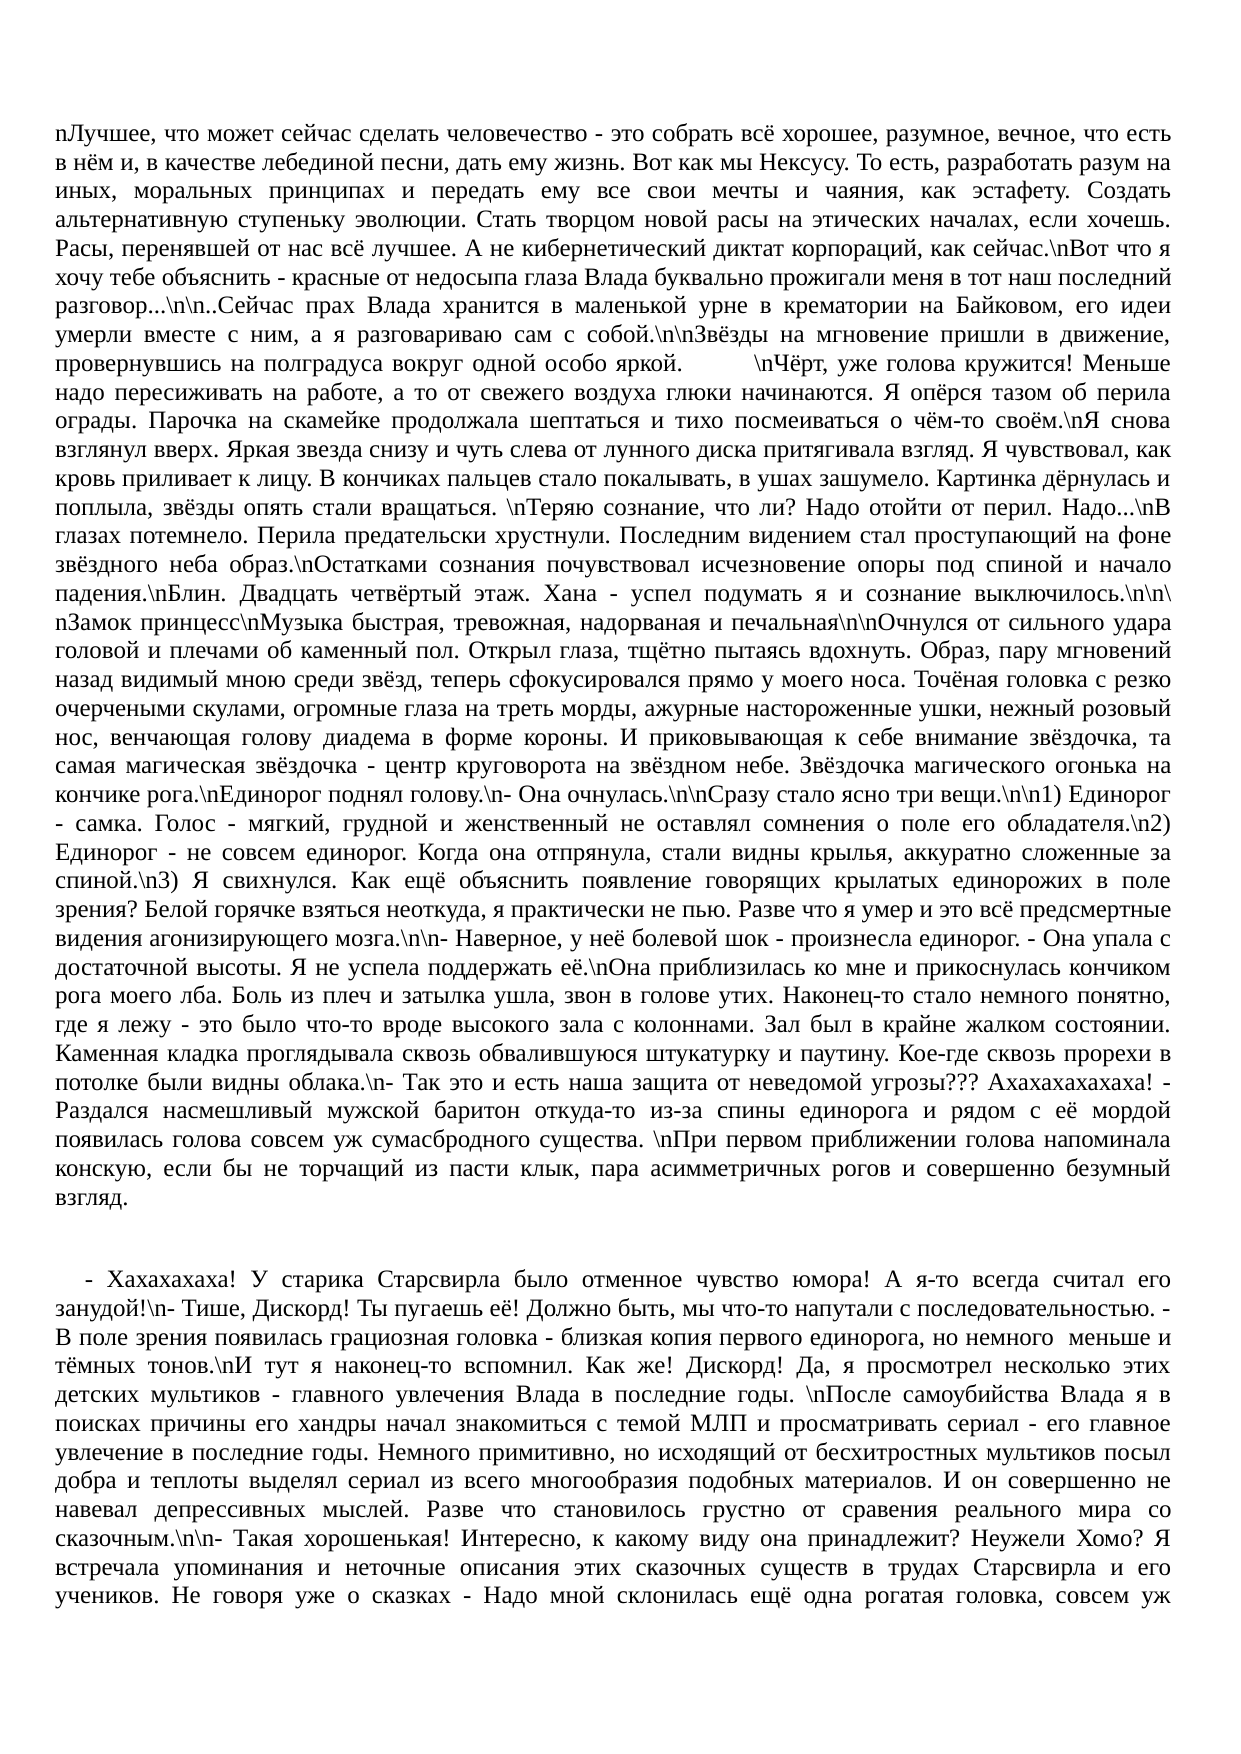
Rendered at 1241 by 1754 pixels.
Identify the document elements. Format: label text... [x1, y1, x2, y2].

text nЛучшее, что может сейчас сделать человечество - это собрать всё хорошее, разумное, вечное, что есть в нём и, в качестве лебединой песни, дать ему жизнь. Вот как мы Нексусу. То есть, разработать разум на иных, моральных принципах и передать ему все свои мечты и чаяния, как эстафету. Создать альтернативную ступеньку эволюции. Стать творцом новой расы на этических началах, если хочешь. Расы, перенявшей от нас всё лучшее. А не кибернетический диктат корпораций, как сейчас.\nВот что я хочу тебе объяснить - красные от недосыпа глаза Влада буквально прожигали меня в тот наш последний разговор...\n\n..Сейчас прах Влада хранится в маленькой урне в крематории на Байковом, его идеи умерли вместе с ним, а я разговариваю сам с собой.\n\nЗвёзды на мгновение пришли в движение, провернувшись на полградуса вокруг одной особо яркой. \nЧёрт, уже голова кружится! Меньше надо пересиживать на работе, а то от свежего воздуха глюки начинаются. Я опёрся тазом об перила ограды. Парочка на скамейке продолжала шептаться и тихо посмеиваться о чём-то своём.\nЯ снова взглянул вверх. Яркая звезда снизу и чуть слева от лунного диска притягивала взгляд. Я чувствовал, как кровь приливает к лицу. В кончиках пальцев стало покалывать, в ушах зашумело. Картинка дёрнулась и поплыла, звёзды опять стали вращаться. \nТеряю сознание, что ли? Надо отойти от перил. Надо...\nВ глазах потемнело. Перила предательски хрустнули. Последним видением стал проступающий на фоне звёздного неба образ.\nОстатками сознания почувствовал исчезновение опоры под спиной и начало падения.\nБлин. Двадцать четвёртый этаж. Хана - успел подумать я и сознание выключилось.\n\n\nЗамок принцесс\nМузыка быстрая, тревожная, надорваная и печальная\n\nОчнулся от сильного удара головой и плечами об каменный пол. Открыл глаза, тщётно пытаясь вдохнуть. Образ, пару мгновений назад видимый мною среди звёзд, теперь сфокусировался прямо у моего носа. Точёная головка с резко очерчеными скулами, огромные глаза на треть морды, ажурные настороженные ушки, нежный розовый нос, венчающая голову диадема в форме короны. И приковывающая к себе внимание звёздочка, та самая магическая звёздочка - центр круговорота на звёздном небе. Звёздочка магического огонька на кончике рога.\nЕдинорог поднял голову.\n- Она очнулась.\n\nСразу стало ясно три вещи.\n\n1) Единорог - самка. Голос - мягкий, грудной и женственный не оставлял сомнения о поле его обладателя.\n2) Единорог - не совсем единорог. Когда она отпрянула, стали видны крылья, аккуратно сложенные за спиной.\n3) Я свихнулся. Как ещё объяснить появление говорящих крылатых единорожих в поле зрения? Белой горячке взяться неоткуда, я практически не пью. Разве что я умер и это всё предсмертные видения агонизирующего мозга.\n\n- Наверное, у неё болевой шок - произнесла единорог. - Она упала с достаточной высоты. Я не успела поддержать её.\nОна приблизилась ко мне и прикоснулась кончиком рога моего лба. Боль из плеч и затылка ушла, звон в голове утих. Наконец-то стало немного понятно, где я лежу - это было что-то вроде высокого зала с колоннами. Зал был в крайне жалком состоянии. Каменная кладка проглядывала сквозь обвалившуюся штукатурку и паутину. Кое-где сквозь прорехи в потолке были видны облака.\n- Так это и есть наша защита от неведомой угрозы??? Ахахахахахаха! - Раздался насмешливый мужской баритон откуда-то из-за спины единорога и рядом с её мордой появилась голова совсем уж сумасбродного существа. \nПри первом приближении голова напоминала конскую, если бы не торчащий из пасти клык, пара асимметричных рогов и совершенно безумный взгляд. [55, 118, 1172, 1211]
text - Хахахахаха! У старика Старсвирла было отменное чувство юмора! А я-то всегда считал его занудой!\n- Тише, Дискорд! Ты пугаешь её! Должно быть, мы что-то напутали с последовательностью. - В поле зрения появилась грациозная головка - близкая копия первого единорога, но немного меньше и тёмных тонов.\nИ тут я наконец-то вспомнил. Как же! Дискорд! Да, я просмотрел несколько этих детских мультиков - главного увлечения Влада в последние годы. \nПосле самоубийства Влада я в поисках причины его хандры начал знакомиться с темой МЛП и просматривать сериал - его главное увлечение в последние годы. Немного примитивно, но исходящий от бесхитростных мультиков посыл добра и теплоты выделял сериал из всего многообразия подобных материалов. И он совершенно не навевал депрессивных мыслей. Разве что становилось грустно от сравения реального мира со сказочным.\n\n- Такая хорошенькая! Интересно, к какому виду она принадлежит? Неужели Хомо? Я встречала упоминания и неточные описания этих сказочных существ в трудах Старсвирла и его учеников. Не говоря уже о сказках - Надо мной склонилась ещё одна рогатая головка, совсем уж [55, 1264, 1172, 1609]
